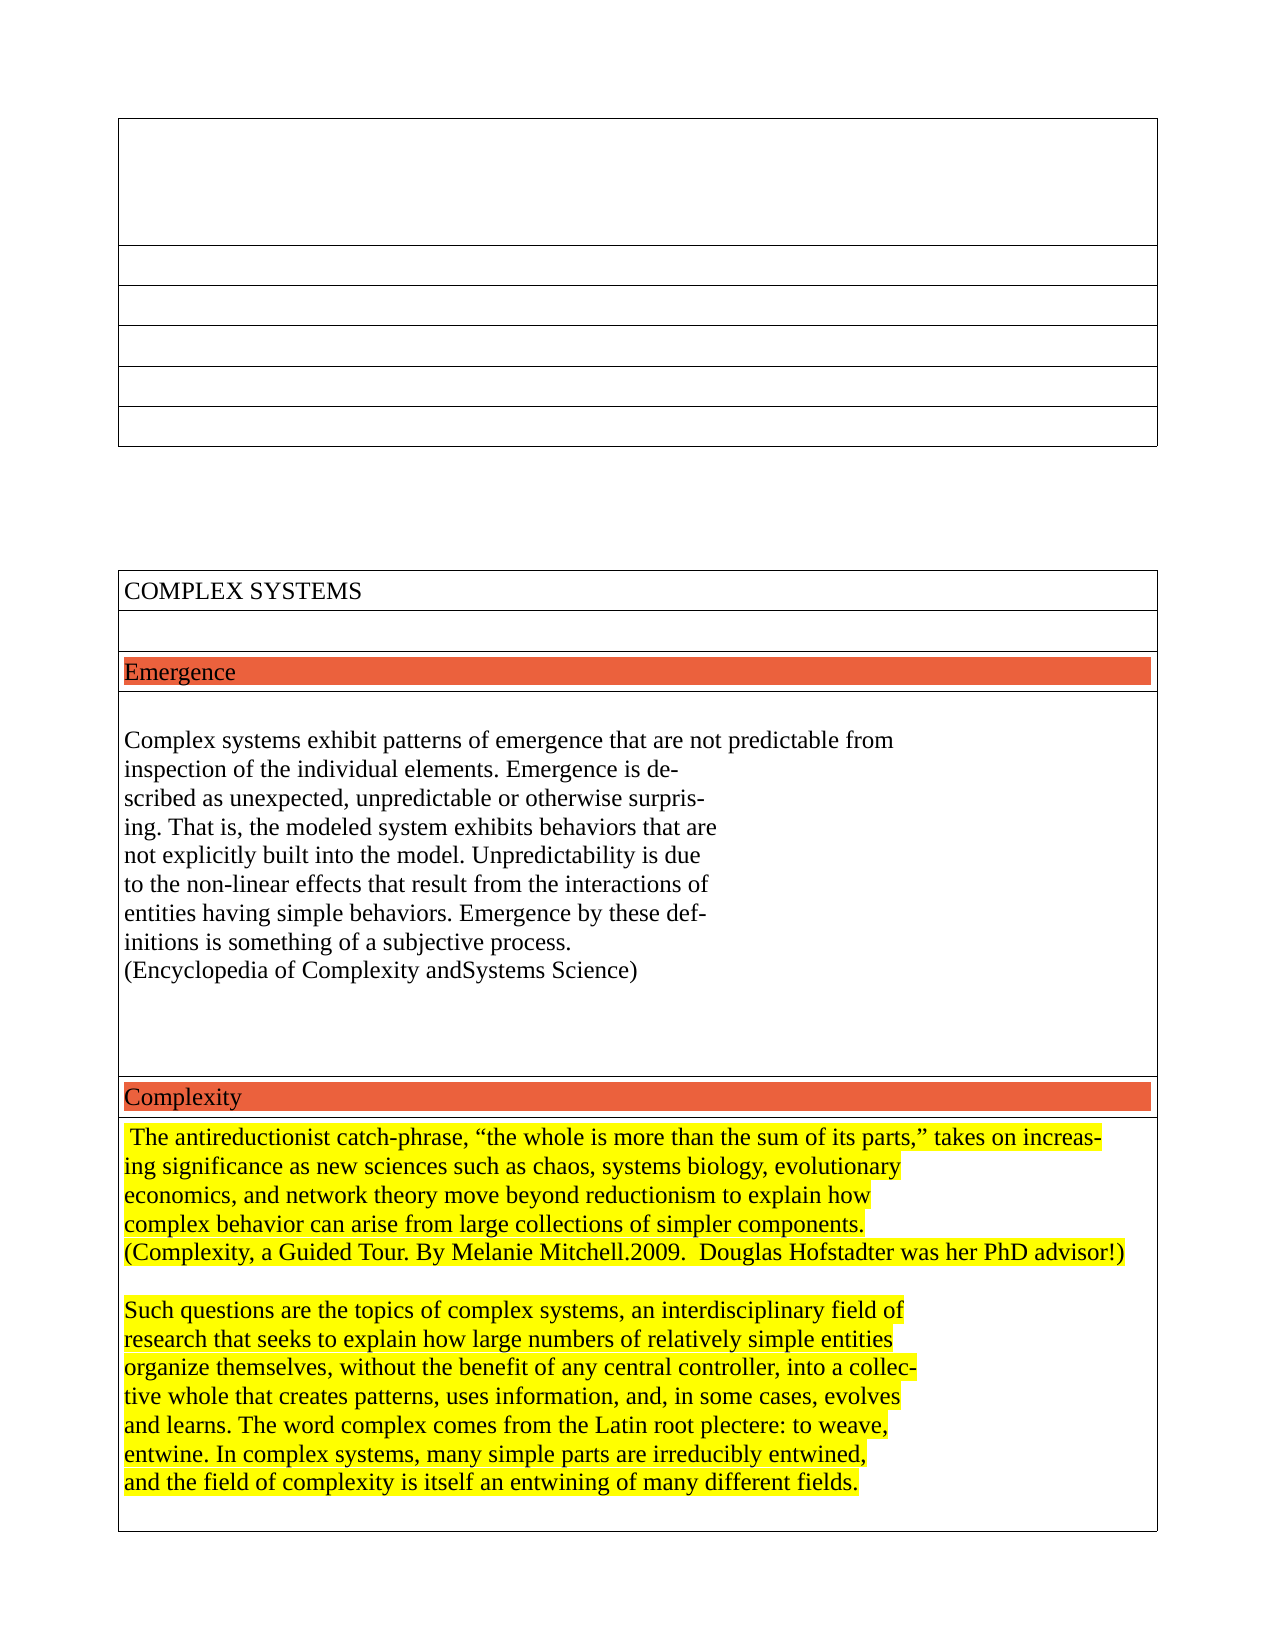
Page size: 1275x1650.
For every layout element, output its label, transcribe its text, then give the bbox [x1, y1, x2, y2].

table_cell Complex systems exhibit patterns of emergence that are not predictable from inspection of the individual elements. Emergence is de- scribed as unexpected, unpredictable or otherwise surpris- ing. That is, the modeled system exhibits behaviors that are not explicitly built into the model. Unpredictability is due to the non-linear effects that result from the interactions of entities having simple behaviors. Emergence by these def- initions is something of a subjective process. (Encyclopedia of Complexity andSystems Science) [119, 692, 1157, 1076]
table_cell [119, 407, 1157, 446]
table_cell [119, 367, 1157, 406]
table_cell [119, 611, 1157, 651]
table_cell Complexity [119, 1077, 1157, 1117]
table_cell [119, 286, 1157, 325]
table_cell Emergence [119, 652, 1157, 691]
table_cell [119, 119, 1157, 245]
table_cell [119, 326, 1157, 366]
table_header COMPLEX SYSTEMS [119, 571, 1157, 610]
table_cell [119, 246, 1157, 285]
table_cell The antireductionist catch-phrase, “the whole is more than the sum of its parts,” takes on increas- ing significance as new sciences such as chaos, systems biology, evolutionary economics, and network theory move beyond reductionism to explain how complex behavior can arise from large collections of simpler components. (Complexity, a Guided Tour. By Melanie Mitchell.2009. Douglas Hofstadter was her PhD advisor!) Such questions are the topics of complex systems, an interdisciplinary field of research that seeks to explain how large numbers of relatively simple entities organize themselves, without the benefit of any central controller, into a collec- tive whole that creates patterns, uses information, and, in some cases, evolves and learns. The word complex comes from the Latin root plectere: to weave, entwine. In complex systems, many simple parts are irreducibly entwined, and the field of complexity is itself an entwining of many different fields. [119, 1118, 1157, 1531]
